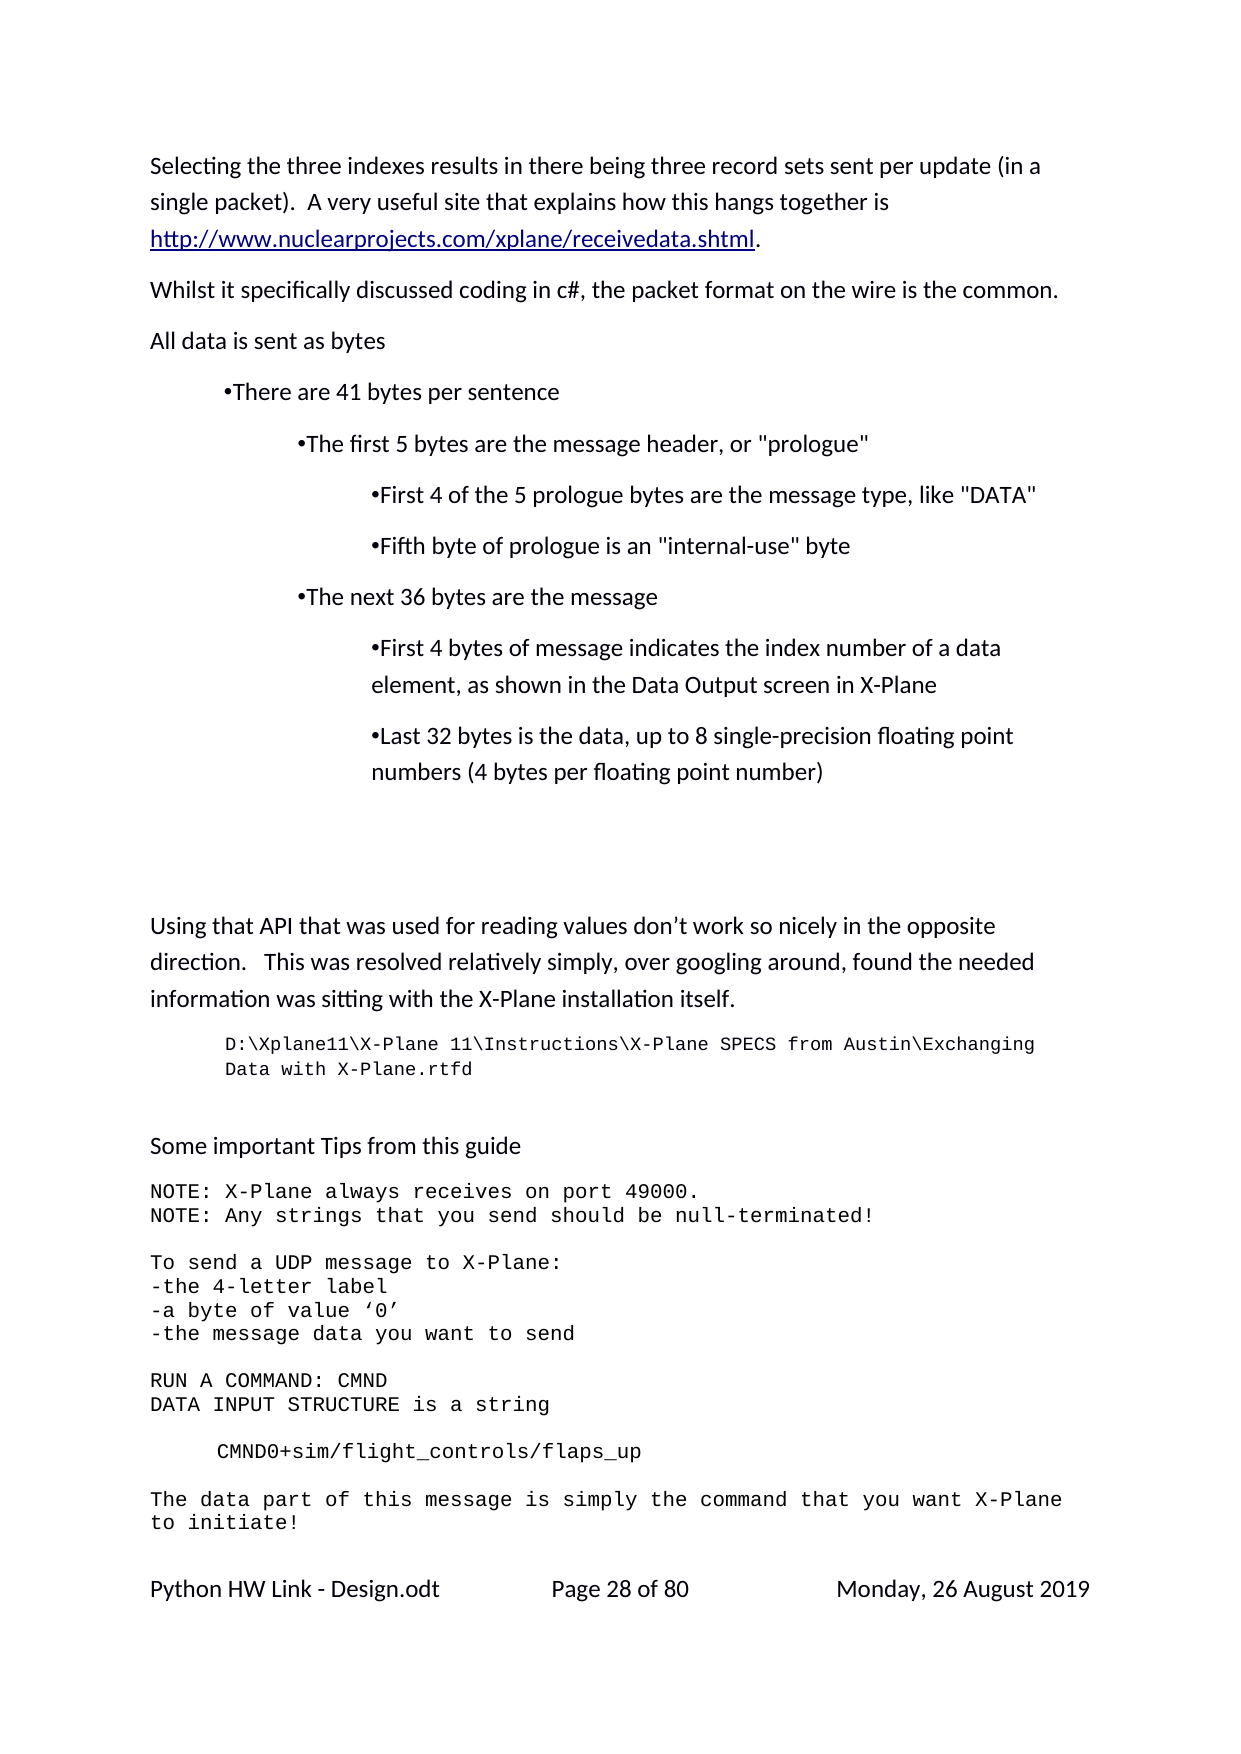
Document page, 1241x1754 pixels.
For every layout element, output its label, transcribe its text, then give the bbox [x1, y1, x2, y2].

text -a byte of value ‘0’ [150, 1299, 1090, 1323]
text Whilst it specifically discussed coding in c#, the packet format on the wire is the common. [150, 274, 1090, 305]
list The first 5 bytes are the message header, or "prologue" [150, 428, 1090, 458]
list Fifth byte of prologue is an "internal-use" byte [150, 530, 1090, 561]
text -the 4-letter label [150, 1276, 1090, 1299]
text D:\Xplane11\X-Plane 11\Instructions\X-Plane SPECS from Austin\Exchanging Data with X-Plane.rtfd [225, 1034, 1090, 1081]
text The data part of this message is simply the command that you want X-Plane to initiate! [150, 1489, 1090, 1536]
text Selecting the three indexes results in there being three record sets sent per update (in a single packet). A very useful site that explains how this hangs together is http://www.nuclearprojects.com/xplane/receivedata.shtml. [150, 150, 1090, 254]
text Using that API that was used for reading values don’t work so nicely in the opposite direction. This was resolved relatively simply, over googling around, found the needed information was sitting with the X-Plane installation itself. [150, 910, 1090, 1014]
list First 4 of the 5 prologue bytes are the message type, like "DATA" [150, 479, 1090, 509]
list The next 36 bytes are the message [150, 581, 1090, 612]
text NOTE: X-Plane always receives on port 49000. [150, 1181, 1090, 1205]
list Last 32 bytes is the data, up to 8 single-precision floating point numbers (4 bytes per floating point number) [150, 720, 1090, 787]
text RUN A COMMAND: CMND [150, 1371, 1090, 1394]
list First 4 bytes of message indicates the index number of a data element, as shown in the Data Output screen in X-Plane [150, 632, 1090, 699]
text DATA INPUT STRUCTURE is a string [150, 1394, 1090, 1418]
text -the message data you want to send [150, 1323, 1090, 1347]
text CMND0+sim/flight_controls/flaps_up [150, 1441, 1090, 1465]
text NOTE: Any strings that you send should be null-terminated! [150, 1205, 1090, 1229]
text All data is sent as bytes [150, 325, 1090, 356]
list There are 41 bytes per sentence [150, 377, 1090, 407]
text Some important Tips from this guide [150, 1130, 1090, 1161]
text To send a UDP message to X-Plane: [150, 1252, 1090, 1276]
